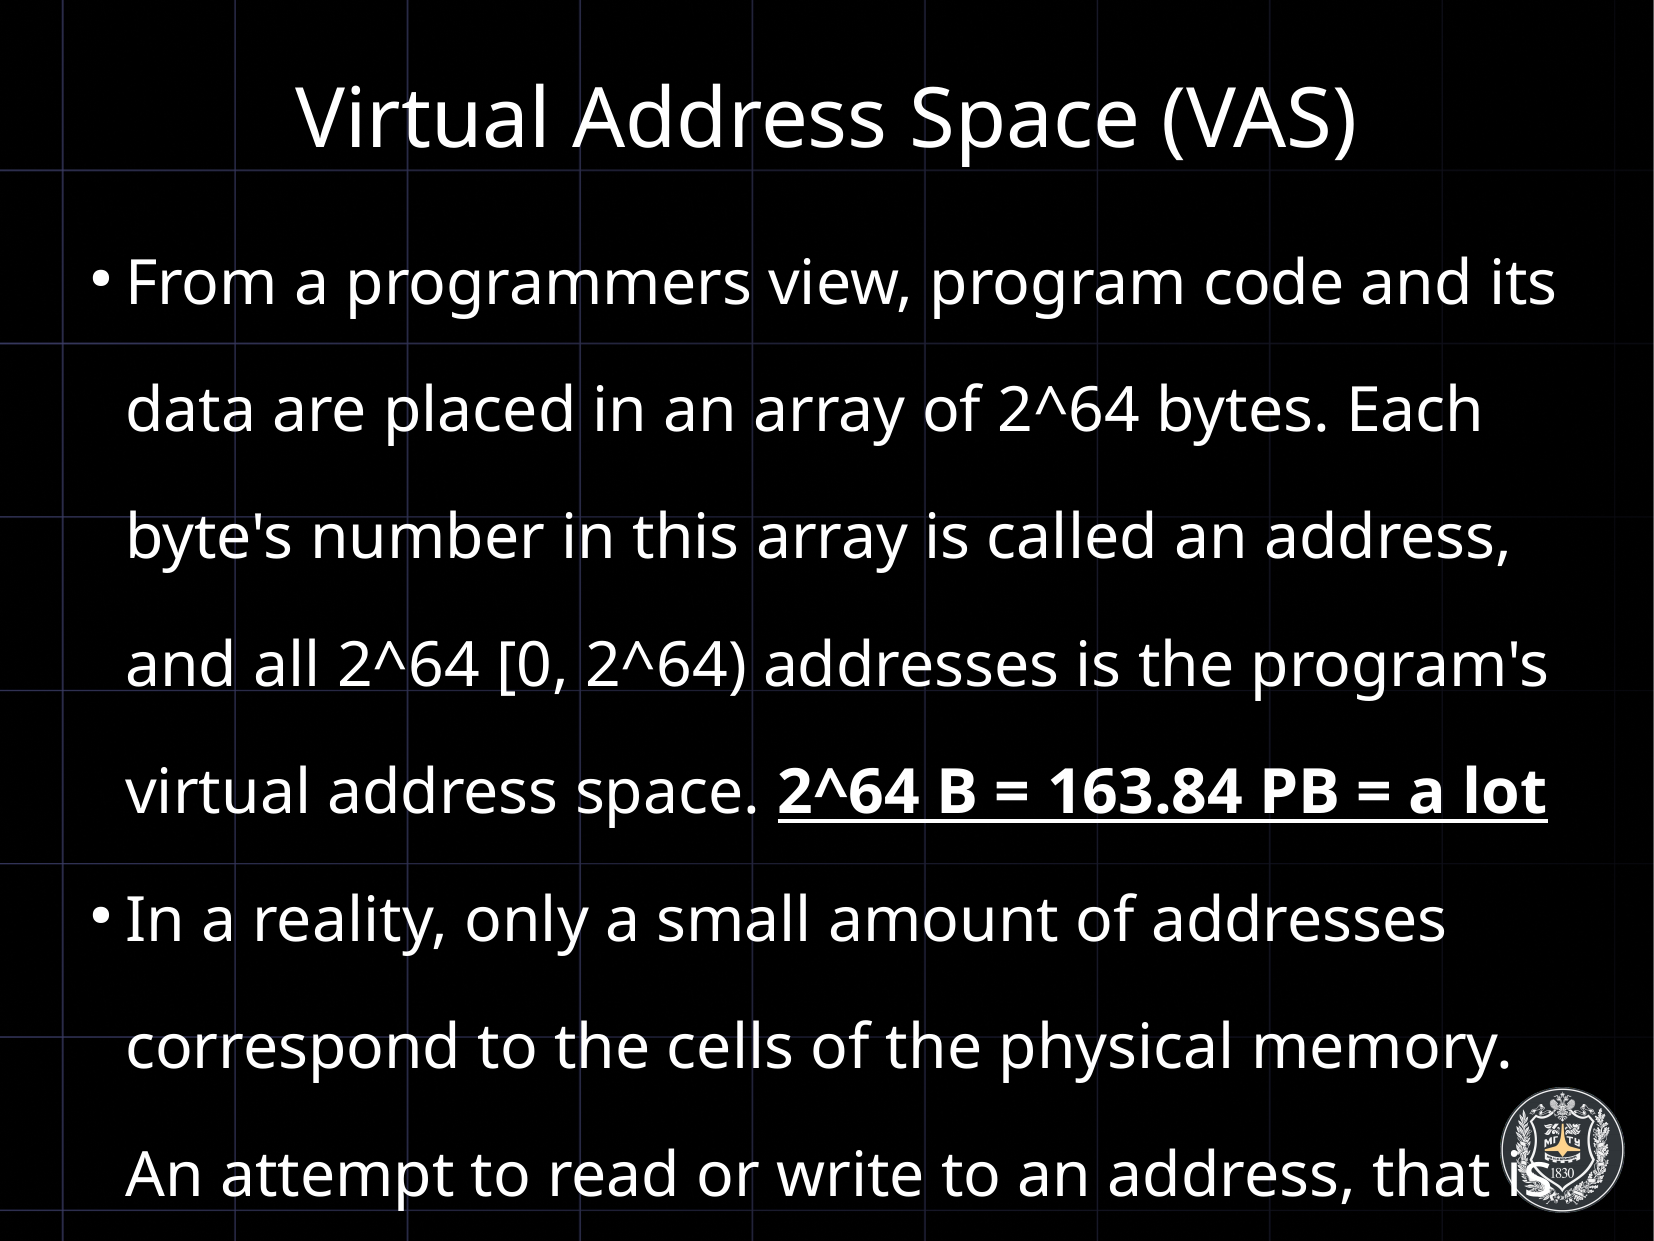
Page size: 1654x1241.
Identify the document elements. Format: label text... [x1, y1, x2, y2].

text_box From a programmers view, program code and its data are placed in an array of 2^64 bytes. Each byte's number in this array is called an address, and all 2^64 [0, 2^64) addresses is the program's virtual address space. 2^64 B = 163.84 PB = a lot In a reality, only a small amount of addresses correspond to the cells of the physical memory. An attempt to read or write to an address, that is not mapped into physical memory, will result in error. On Intel CPU only [0, 2^48) addresses available to program. [75, 187, 1576, 1234]
picture [0, 0, 1654, 1241]
title Virtual Address Space (VAS) [82, 37, 1571, 187]
